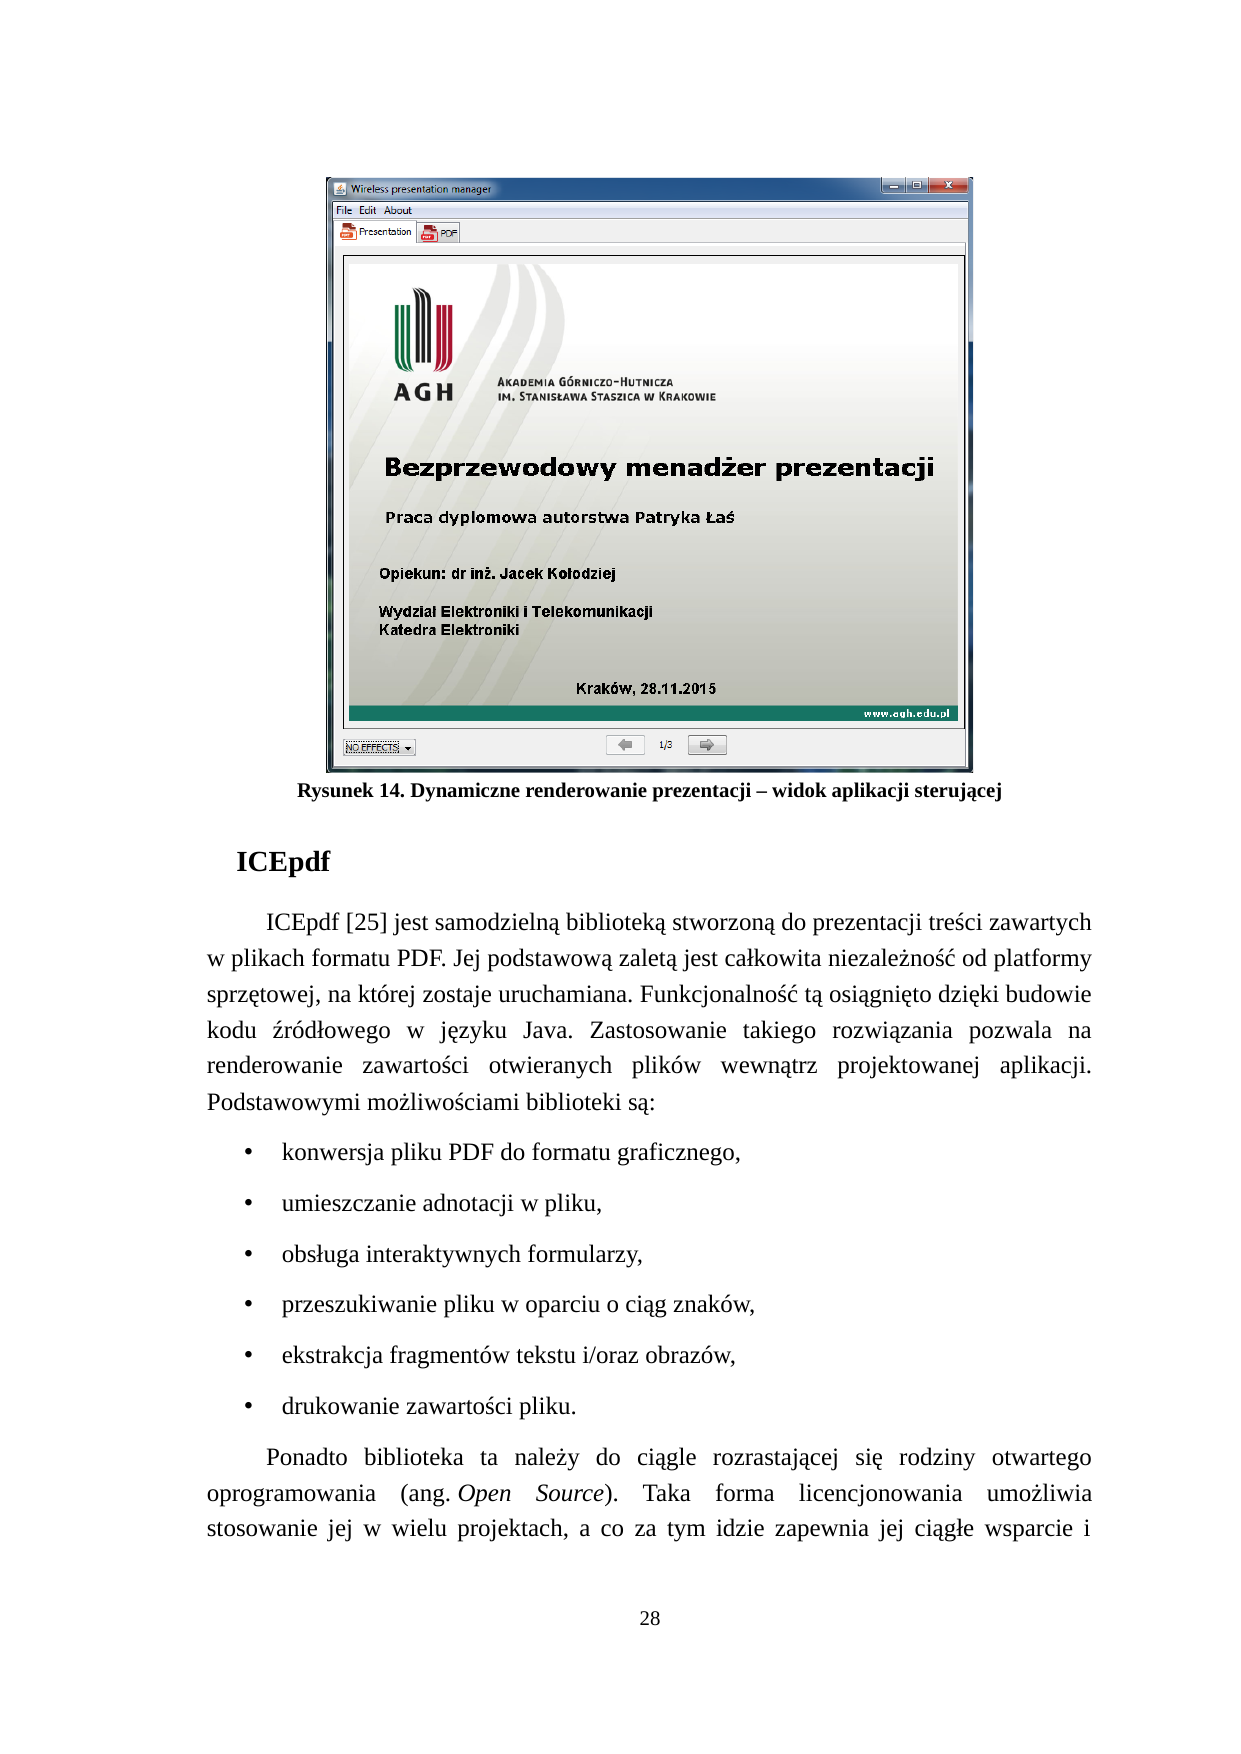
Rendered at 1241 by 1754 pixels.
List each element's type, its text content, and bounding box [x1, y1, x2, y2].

list przeszukiwanie pliku w oparciu o ciąg znaków, [244, 1289, 1093, 1318]
picture [326, 177, 974, 773]
list konwersja pliku PDF do formatu graficznego, [244, 1137, 1093, 1166]
text ICEpdf [25] jest samodzielną biblioteką stworzoną do prezentacji treści zawartych w plikach formatu PDF. Jej podstawową zaletą jest całkowita niezależność od platformy sprzętowej, na której zostaje uruchamiana. Funkcjonalność tą osiągnięto dzięki budowie kodu źródłowego w języku Java. Zastosowanie takiego rozwiązania pozwala na renderowanie zawartości otwieranych plików wewnątrz projektowanej aplikacji. Podstawowymi możliwościami biblioteki są: [207, 907, 1093, 1115]
list obsługa interaktywnych formularzy, [244, 1239, 1093, 1267]
list drukowanie zawartości pliku. [244, 1391, 1093, 1420]
list ekstrakcja fragmentów tekstu i/oraz obrazów, [244, 1340, 1093, 1369]
subtitle ICEpdf [207, 844, 1093, 877]
text Rysunek 14. Dynamiczne renderowanie prezentacji – widok aplikacji sterującej [207, 148, 1093, 802]
text Ponadto biblioteka ta należy do ciągle rozrastającej się rodziny otwartego oprogramowania (ang. Open Source). Taka forma licencjonowania umożliwia stosowanie jej w wielu projektach, a co za tym idzie zapewnia jej ciągłe wsparcie i [207, 1442, 1093, 1542]
list umieszczanie adnotacji w pliku, [244, 1188, 1093, 1217]
